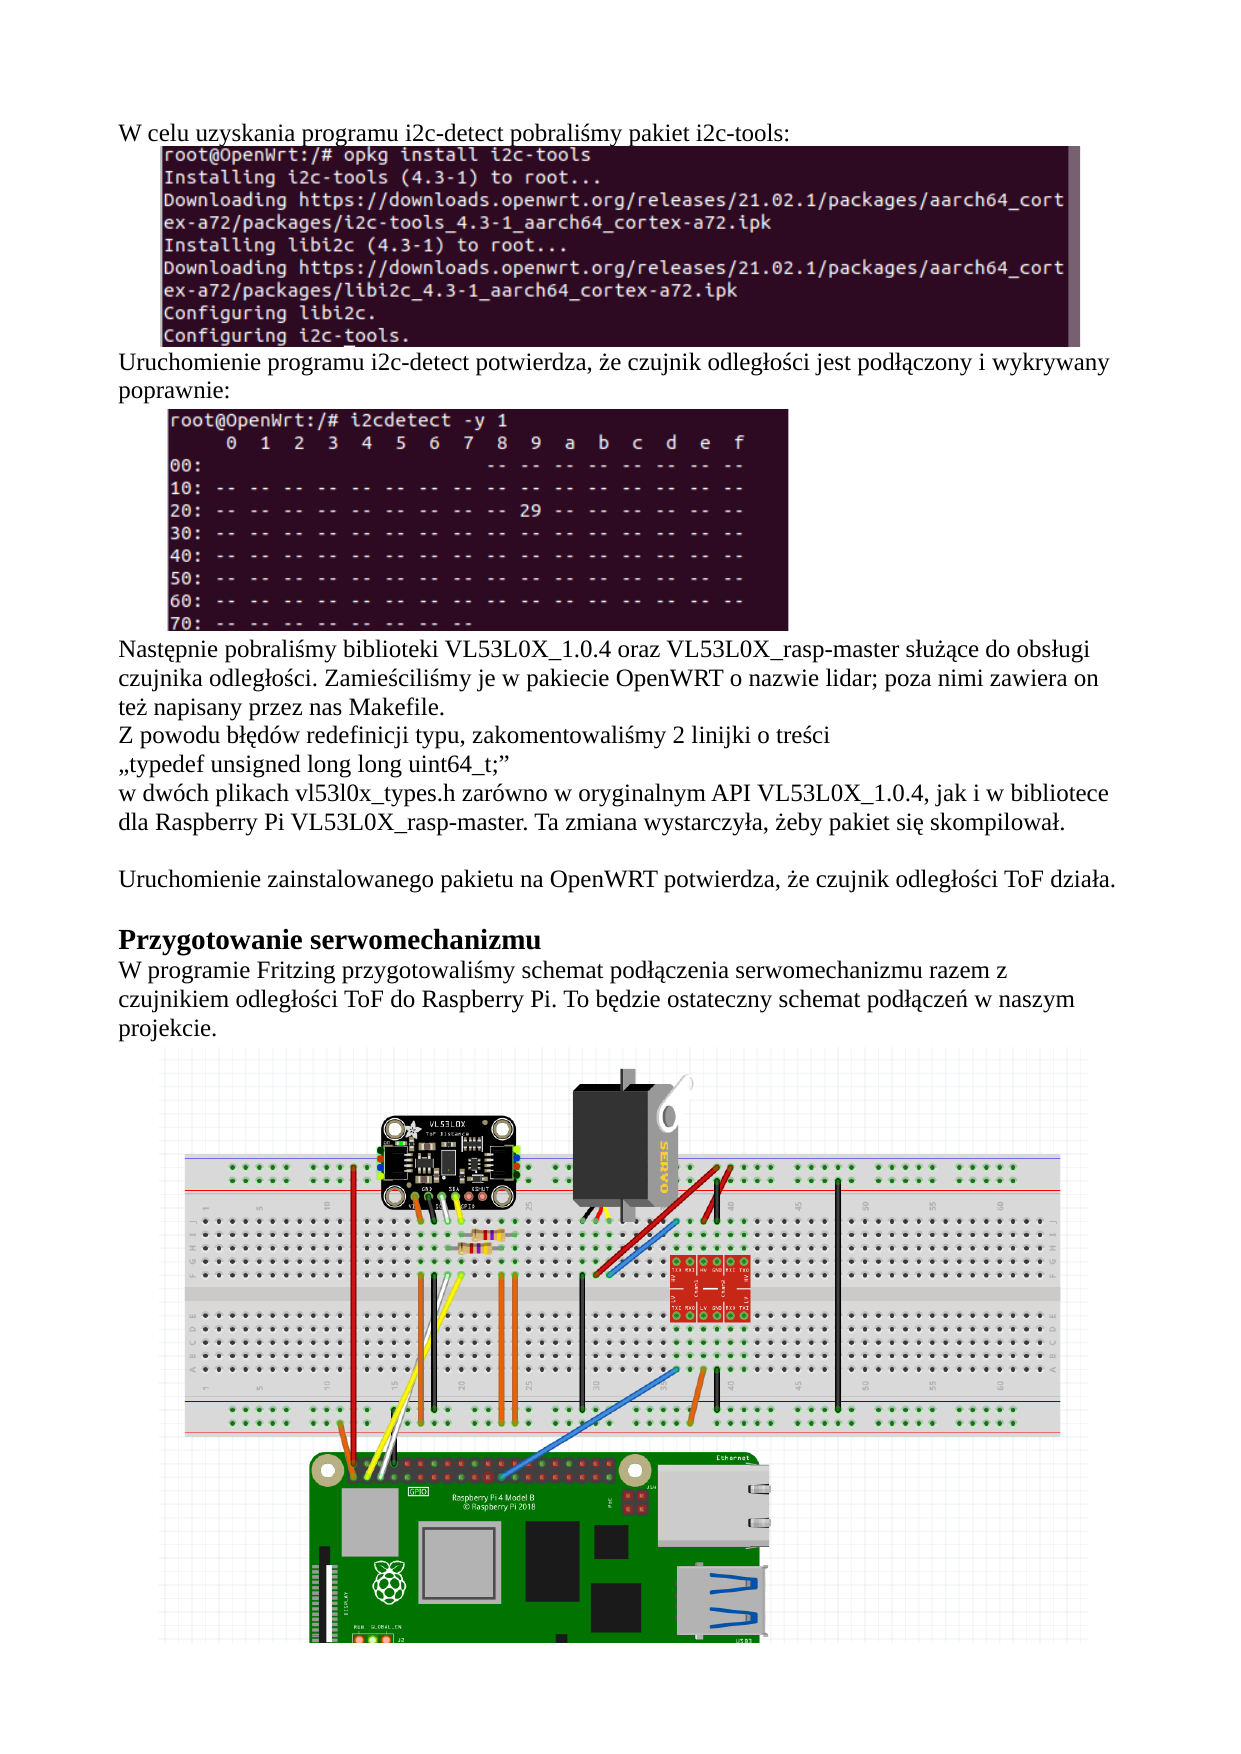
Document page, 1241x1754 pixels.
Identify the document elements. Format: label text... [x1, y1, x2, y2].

text Uruchomienie zainstalowanego pakietu na OpenWRT potwierdza, że czujnik odległości ToF działa. [118, 864, 1122, 893]
text Uruchomienie programu i2c-detect potwierdza, że czujnik odległości jest podłączony i wykrywany poprawnie: [118, 347, 1122, 404]
picture [160, 146, 1081, 347]
text W celu uzyskania programu i2c-detect pobraliśmy pakiet i2c-tools: [118, 118, 1122, 147]
text W programie Fritzing przygotowaliśmy schemat podłączenia serwomechanizmu razem z czujnikiem odległości ToF do Raspberry Pi. To będzie ostateczny schemat podłączeń w naszym projekcie. [118, 955, 1122, 1042]
text Następnie pobraliśmy biblioteki VL53L0X_1.0.4 oraz VL53L0X_rasp-master służące do obsługi czujnika odległości. Zamieściliśmy je w pakiecie OpenWRT o nazwie lidar; poza nimi zawiera on też napisany przez nas Makefile. [118, 634, 1122, 721]
picture [158, 1047, 1089, 1643]
text Z powodu błędów redefinicji typu, zakomentowaliśmy 2 linijki o treści „typedef unsigned long long uint64_t;” w dwóch plikach vl53l0x_types.h zarówno w oryginalnym API VL53L0X_1.0.4, jak i w bibliotece dla Raspberry Pi VL53L0X_rasp-master. Ta zmiana wystarczyła, żeby pakiet się skompilował. [118, 721, 1122, 836]
text Przygotowanie serwomechanizmu [118, 922, 1122, 955]
picture [167, 409, 789, 631]
